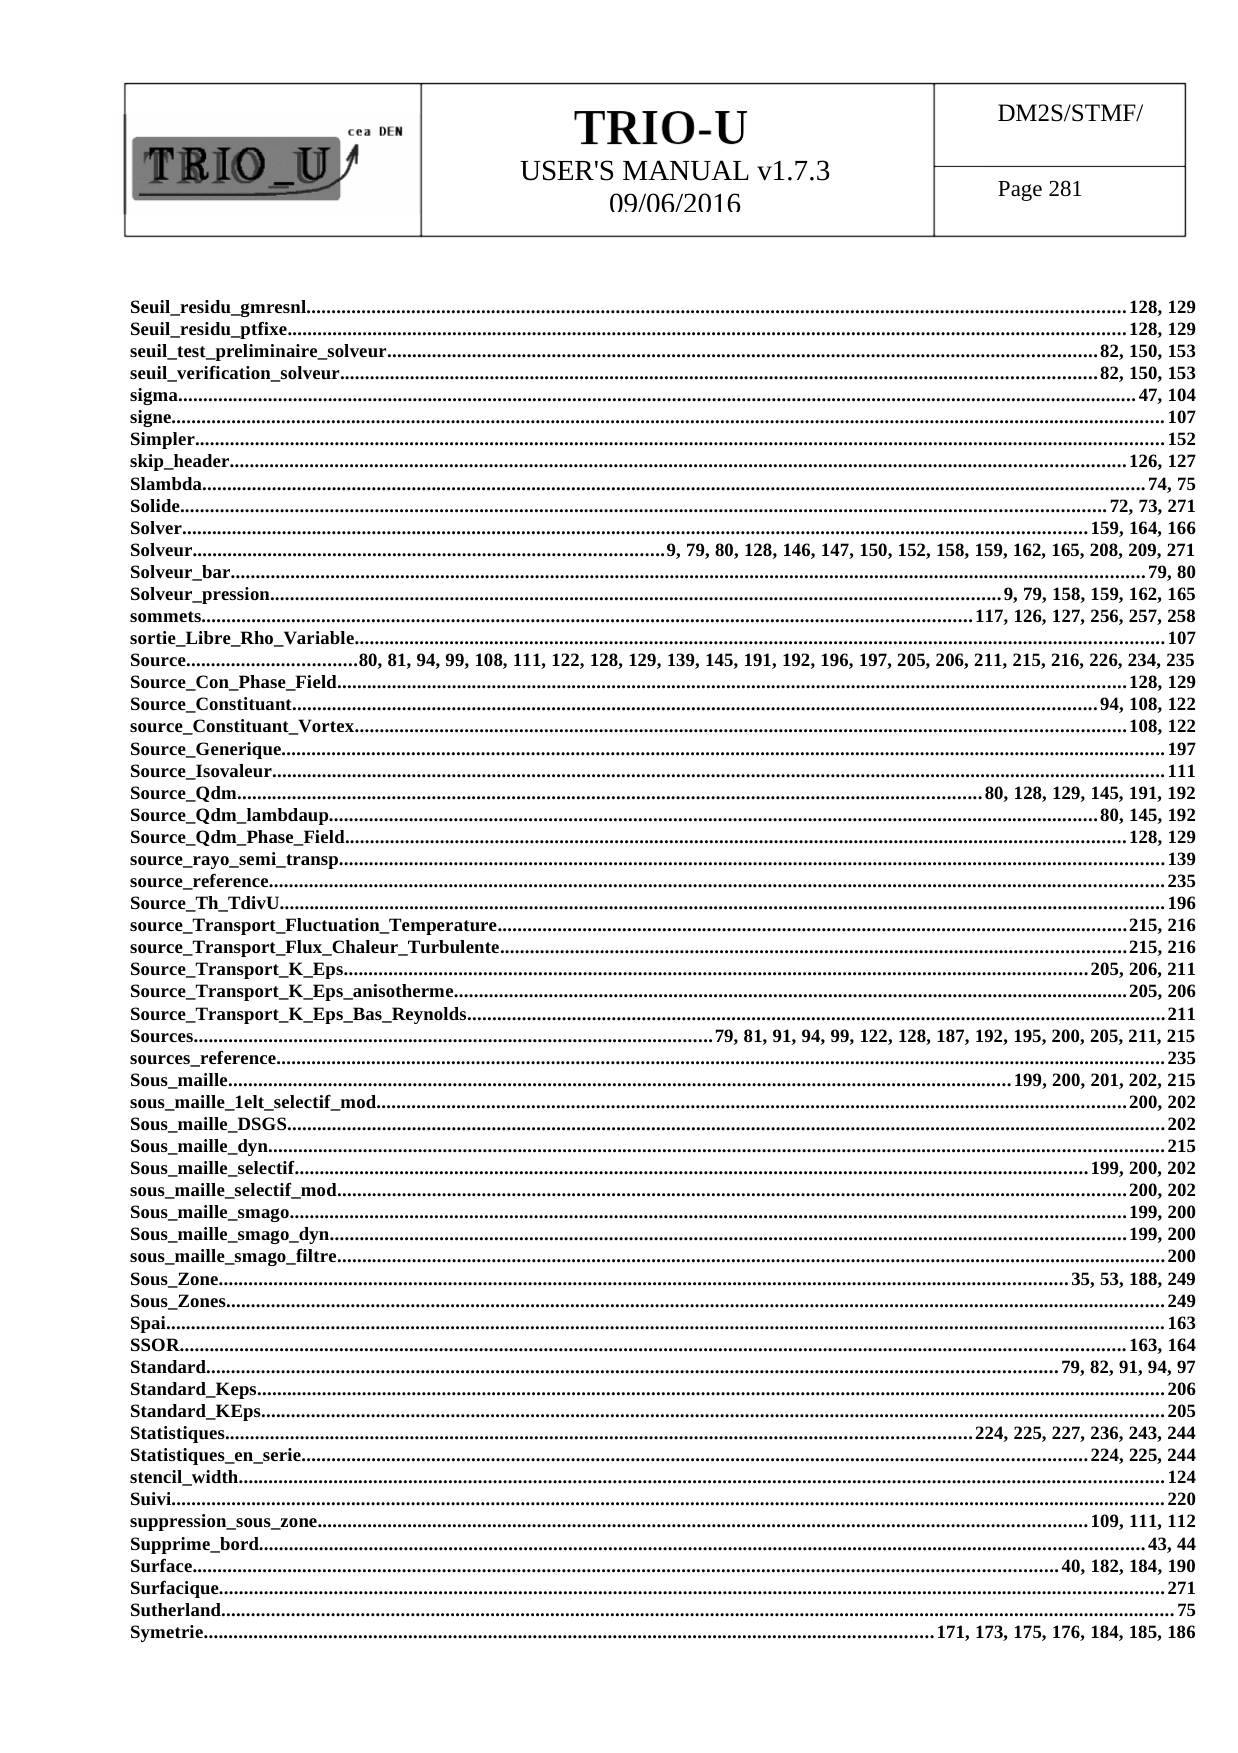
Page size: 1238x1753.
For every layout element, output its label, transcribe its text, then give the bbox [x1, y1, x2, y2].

text Source_Qdm_lambdaup 80, 145, 192 [130, 803, 1196, 825]
text Source_Isovaleur 111 [130, 759, 1196, 781]
text Spai 163 [130, 1311, 1196, 1333]
text Sutherland 75 [130, 1598, 1196, 1620]
text Suivi 220 [130, 1488, 1196, 1510]
text Surface 40, 182, 184, 190 [130, 1554, 1196, 1576]
text Sous_maille_selectif 199, 200, 202 [130, 1157, 1196, 1179]
text sortie_Libre_Rho_Variable 107 [130, 627, 1196, 649]
text Simpler 152 [130, 428, 1196, 450]
text Sous_maille_dyn 215 [130, 1134, 1196, 1157]
text Source_Transport_K_Eps_anisotherme 205, 206 [130, 980, 1196, 1002]
text Statistiques 224, 225, 227, 236, 243, 244 [130, 1422, 1196, 1444]
text seuil_verification_solveur 82, 150, 153 [130, 362, 1196, 384]
text Source_Con_Phase_Field 128, 129 [130, 671, 1196, 693]
text sous_maille_smago_filtre 200 [130, 1245, 1196, 1267]
text stencil_width 124 [130, 1466, 1196, 1488]
text Source_Transport_K_Eps 205, 206, 211 [130, 958, 1196, 980]
text Supprime_bord 43, 44 [130, 1532, 1196, 1554]
text source_Transport_Fluctuation_Temperature 215, 216 [130, 914, 1196, 936]
text Statistiques_en_serie 224, 225, 244 [130, 1444, 1196, 1466]
text sous_maille_1elt_selectif_mod 200, 202 [130, 1090, 1196, 1112]
text Source_Generique 197 [130, 737, 1196, 759]
text Source_Th_TdivU 196 [130, 892, 1196, 914]
text Solveur_bar 79, 80 [130, 560, 1196, 582]
text Sous_maille_DSGS 202 [130, 1112, 1196, 1134]
text Sources 79, 81, 91, 94, 99, 122, 128, 187, 192, 195, 200, 205, 211, 215 [130, 1024, 1196, 1046]
text Slambda 74, 75 [130, 472, 1196, 494]
text Seuil_residu_gmresnl 128, 129 [130, 295, 1196, 317]
text Symetrie 171, 173, 175, 176, 184, 185, 186 [130, 1620, 1196, 1642]
text sommets 117, 126, 127, 256, 257, 258 [130, 604, 1196, 627]
text seuil_test_preliminaire_solveur 82, 150, 153 [130, 339, 1196, 362]
text suppression_sous_zone 109, 111, 112 [130, 1510, 1196, 1532]
text Solver 159, 164, 166 [130, 516, 1196, 538]
text signe 107 [130, 406, 1196, 428]
text Sous_Zone 35, 53, 188, 249 [130, 1267, 1196, 1289]
text Source_Constituant 94, 108, 122 [130, 693, 1196, 715]
text Source 80, 81, 94, 99, 108, 111, 122, 128, 129, 139, 145, 191, 192, 196, 197, 205, 206, 211, 215, 216, 226, 234, 235 [130, 649, 1196, 671]
text Solide 72, 73, 271 [130, 494, 1196, 516]
text Seuil_residu_ptfixe 128, 129 [130, 317, 1196, 339]
text Sous_Zones 249 [130, 1289, 1196, 1311]
text Standard_Keps 206 [130, 1377, 1196, 1399]
text Source_Qdm_Phase_Field 128, 129 [130, 825, 1196, 847]
text Sous_maille_smago_dyn 199, 200 [130, 1223, 1196, 1245]
text SSOR 163, 164 [130, 1333, 1196, 1355]
text Sous_maille_smago 199, 200 [130, 1201, 1196, 1223]
text source_reference 235 [130, 869, 1196, 892]
text sources_reference 235 [130, 1046, 1196, 1068]
text Solveur_pression 9, 79, 158, 159, 162, 165 [130, 582, 1196, 604]
text sous_maille_selectif_mod 200, 202 [130, 1179, 1196, 1201]
text Source_Qdm 80, 128, 129, 145, 191, 192 [130, 781, 1196, 803]
text source_rayo_semi_transp 139 [130, 847, 1196, 869]
text source_Constituant_Vortex 108, 122 [130, 715, 1196, 737]
text Surfacique 271 [130, 1576, 1196, 1598]
text Solveur 9, 79, 80, 128, 146, 147, 150, 152, 158, 159, 162, 165, 208, 209, 271 [130, 538, 1196, 560]
text Standard_KEps 205 [130, 1399, 1196, 1422]
text Source_Transport_K_Eps_Bas_Reynolds 211 [130, 1002, 1196, 1024]
text Standard 79, 82, 91, 94, 97 [130, 1355, 1196, 1377]
text sigma 47, 104 [130, 384, 1196, 406]
text skip_header 126, 127 [130, 450, 1196, 472]
text Sous_maille 199, 200, 201, 202, 215 [130, 1068, 1196, 1090]
text source_Transport_Flux_Chaleur_Turbulente 215, 216 [130, 936, 1196, 958]
